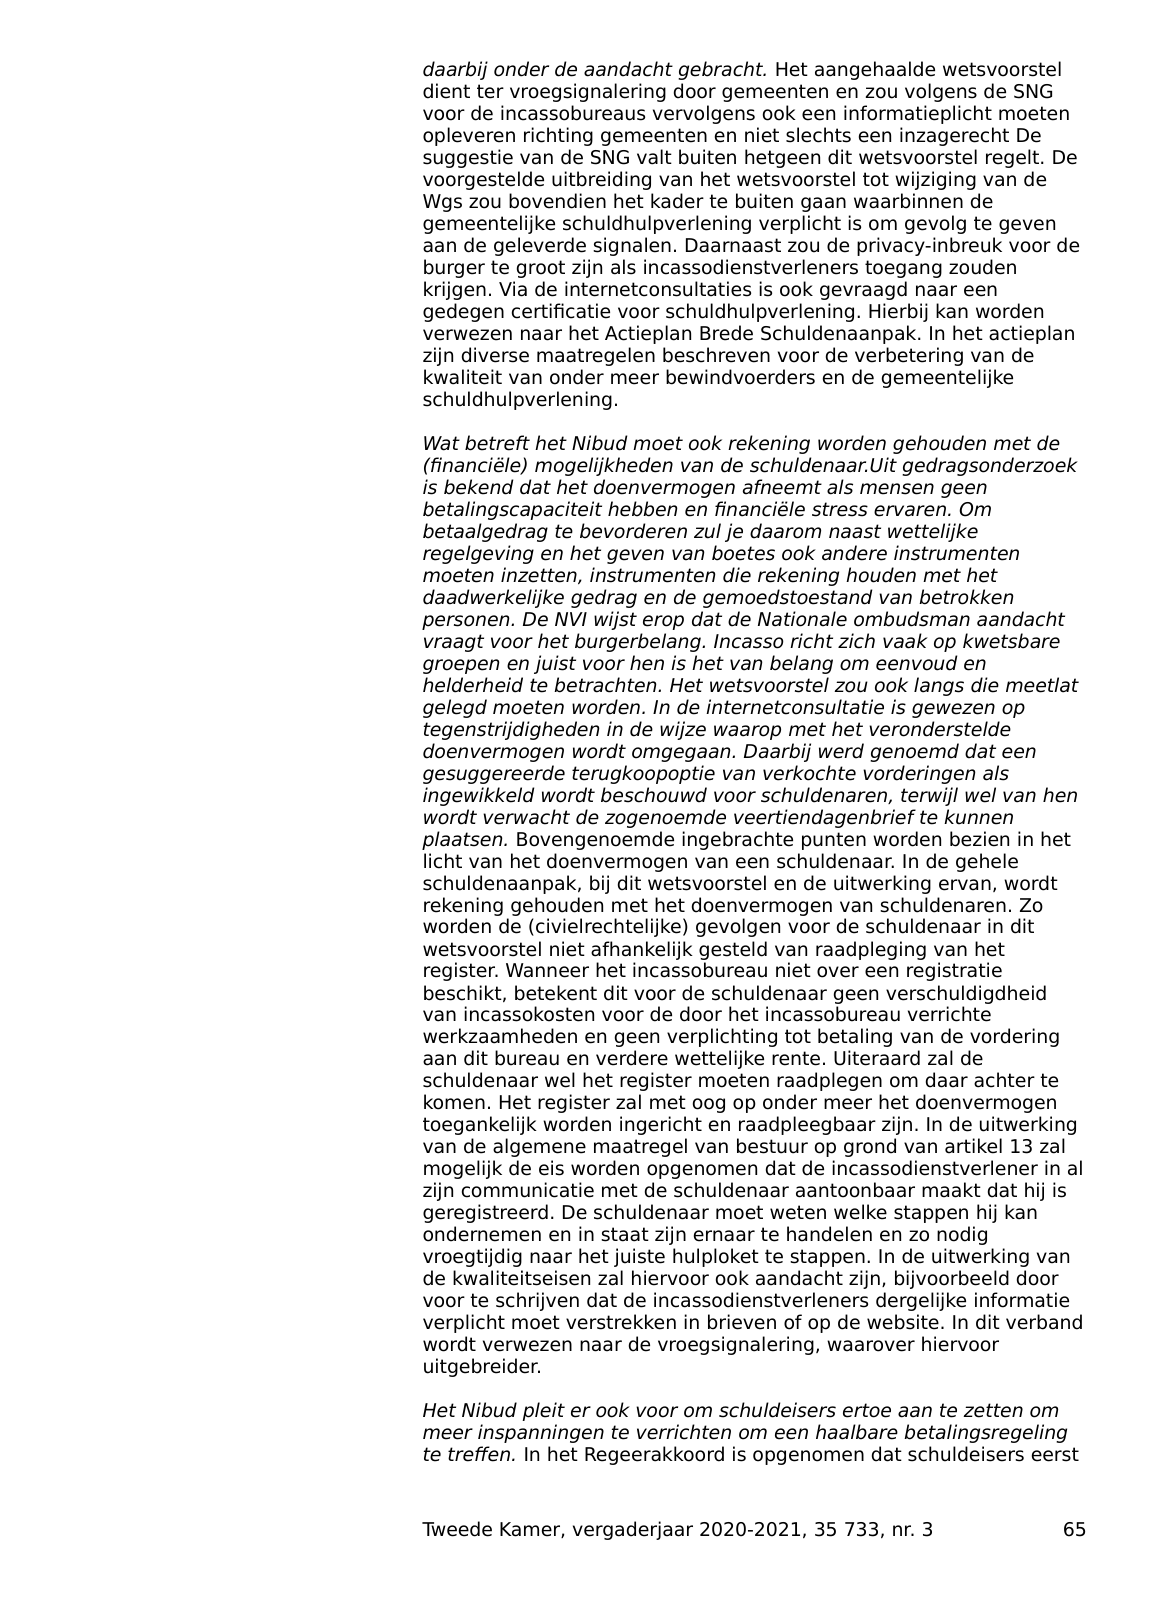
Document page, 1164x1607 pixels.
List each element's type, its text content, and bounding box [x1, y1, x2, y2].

text Het Nibud pleit er ook voor om schuldeisers ertoe aan te zetten om meer inspanningen te verrichten om een haalbare betalingsregeling te treffen. In het Regeerakkoord is opgenomen dat schuldeisers eerst [422, 1400, 1087, 1466]
text Wat betreft het Nibud moet ook rekening worden gehouden met de (financiële) mogelijkheden van de schuldenaar.Uit gedragsonderzoek is bekend dat het doenvermogen afneemt als mensen geen betalingscapaciteit hebben en financiële stress ervaren. Om betaalgedrag te bevorderen zul je daarom naast wettelijke regelgeving en het geven van boetes ook andere instrumenten moeten inzetten, instrumenten die rekening houden met het daadwerkelijke gedrag en de gemoedstoestand van betrokken personen. De NVI wijst erop dat de Nationale ombudsman aandacht vraagt voor het burgerbelang. Incasso richt zich vaak op kwetsbare groepen en juist voor hen is het van belang om eenvoud en helderheid te betrachten. Het wetsvoorstel zou ook langs die meetlat gelegd moeten worden. In de internetconsultatie is gewezen op tegenstrijdigheden in de wijze waarop met het veronderstelde doenvermogen wordt omgegaan. Daarbij werd genoemd dat een gesuggereerde terugkoopoptie van verkochte vorderingen als ingewikkeld wordt beschouwd voor schuldenaren, terwijl wel van hen wordt verwacht de zogenoemde veertiendagenbrief te kunnen plaatsen. Bovengenoemde ingebrachte punten worden bezien in het licht van het doenvermogen van een schuldenaar. In de gehele schuldenaanpak, bij dit wetsvoorstel en de uitwerking ervan, wordt rekening gehouden met het doenvermogen van schuldenaren. Zo worden de (civielrechtelijke) gevolgen voor de schuldenaar in dit wetsvoorstel niet afhankelijk gesteld van raadpleging van het register. Wanneer het incassobureau niet over een registratie beschikt, betekent dit voor de schuldenaar geen verschuldigdheid van incassokosten voor de door het incassobureau verrichte werkzaamheden en geen verplichting tot betaling van de vordering aan dit bureau en verdere wettelijke rente. Uiteraard zal de schuldenaar wel het register moeten raadplegen om daar achter te komen. Het register zal met oog op onder meer het doenvermogen toegankelijk worden ingericht en raadpleegbaar zijn. In de uitwerking van de algemene maatregel van bestuur op grond van artikel 13 zal mogelijk de eis worden opgenomen dat de incassodienstverlener in al zijn communicatie met de schuldenaar aantoonbaar maakt dat hij is geregistreerd. De schuldenaar moet weten welke stappen hij kan ondernemen en in staat zijn ernaar te handelen en zo nodig vroegtijdig naar het juiste hulploket te stappen. In de uitwerking van de kwaliteitseisen zal hiervoor ook aandacht zijn, bijvoorbeeld door voor te schrijven dat de incassodienstverleners dergelijke informatie verplicht moet verstrekken in brieven of op de website. In dit verband wordt verwezen naar de vroegsignalering, waarover hiervoor uitgebreider. [422, 433, 1087, 1378]
text daarbij onder de aandacht gebracht. Het aangehaalde wetsvoorstel dient ter vroegsignalering door gemeenten en zou volgens de SNG voor de incassobureaus vervolgens ook een informatieplicht moeten opleveren richting gemeenten en niet slechts een inzagerecht De suggestie van de SNG valt buiten hetgeen dit wetsvoorstel regelt. De voorgestelde uitbreiding van het wetsvoorstel tot wijziging van de Wgs zou bovendien het kader te buiten gaan waarbinnen de gemeentelijke schuldhulpverlening verplicht is om gevolg te geven aan de geleverde signalen. Daarnaast zou de privacy-inbreuk voor de burger te groot zijn als incassodienstverleners toegang zouden krijgen. Via de internetconsultaties is ook gevraagd naar een gedegen certificatie voor schuldhulpverlening. Hierbij kan worden verwezen naar het Actieplan Brede Schuldenaanpak. In het actieplan zijn diverse maatregelen beschreven voor de verbetering van de kwaliteit van onder meer bewindvoerders en de gemeentelijke schuldhulpverlening. [422, 59, 1087, 411]
